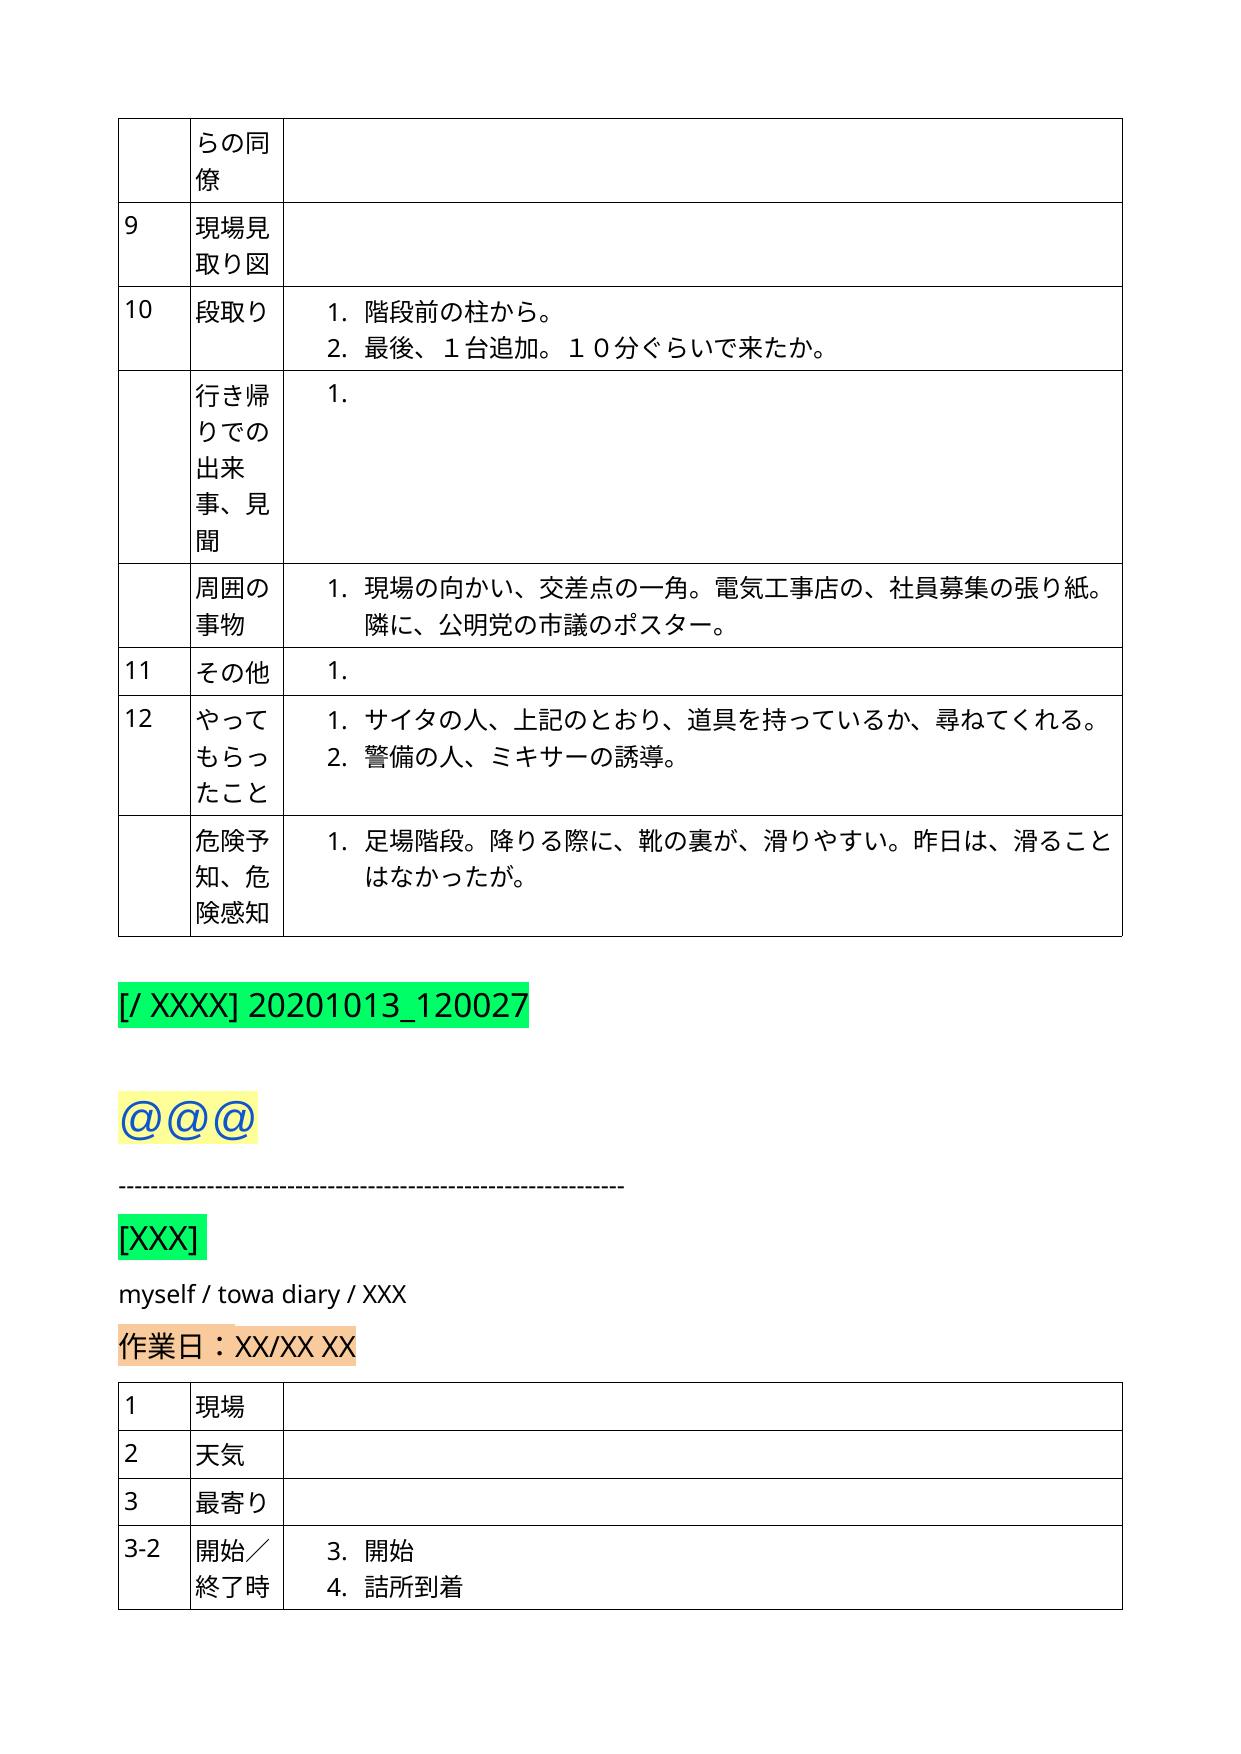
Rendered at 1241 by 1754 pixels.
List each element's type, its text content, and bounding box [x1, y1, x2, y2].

table_cell 最寄り [191, 1479, 283, 1525]
table_cell [119, 564, 190, 647]
text [/ XXXX] 20201013_120027 [118, 982, 1122, 1028]
table_cell [284, 648, 1122, 695]
table_cell 12 [119, 696, 190, 815]
table_cell らの同僚 [191, 119, 283, 202]
table_cell 10 [119, 287, 190, 370]
table_cell 9 [119, 203, 190, 286]
table_cell その他 [191, 648, 283, 695]
table_cell 3 [119, 1479, 190, 1525]
table_cell 11 [119, 648, 190, 695]
table_cell [119, 119, 190, 202]
table_cell [284, 371, 1122, 563]
table_cell 現場見取り図 [191, 203, 283, 286]
text 作業日：XX/XX XX [118, 1323, 1122, 1366]
table_header [284, 1383, 1122, 1430]
table_cell 段取り [191, 287, 283, 370]
table_cell 2 [119, 1431, 190, 1477]
table_cell 天気 [191, 1431, 283, 1477]
table_cell 行き帰りでの出来事、見聞 [191, 371, 283, 563]
table_cell [284, 1431, 1122, 1477]
text myself / towa diary / XXX [118, 1277, 1122, 1311]
table_cell 現場の向かい、交差点の一角。電気工事店の、社員募集の張り紙。隣に、公明党の市議のポスター。 [284, 564, 1122, 647]
table_cell サイタの人、上記のとおり、道具を持っているか、尋ねてくれる。 警備の人、ミキサーの誘導。 [284, 696, 1122, 815]
table_cell 危険予知、危険感知 [191, 816, 283, 936]
table_cell 開始 詰所到着 [284, 1526, 1122, 1609]
table_cell [284, 1479, 1122, 1525]
text --------------------------------------------------------------- [118, 1167, 1122, 1201]
table_cell [119, 371, 190, 563]
table_header 1 [119, 1383, 190, 1430]
table_cell 階段前の柱から。 最後、１台追加。１０分ぐらいで来たか。 [284, 287, 1122, 370]
table_header 現場 [191, 1383, 283, 1430]
table_cell やってもらったこと [191, 696, 283, 815]
table_cell 開始／終了時 [191, 1526, 283, 1609]
table_cell 周囲の事物 [191, 564, 283, 647]
table_cell [119, 816, 190, 936]
table_cell [284, 119, 1122, 202]
table_cell 3-2 [119, 1526, 190, 1609]
table_cell [284, 203, 1122, 286]
text @@@ [118, 1091, 1122, 1144]
text [XXX] [118, 1214, 1122, 1260]
table_cell 足場階段。降りる際に、靴の裏が、滑りやすい。昨日は、滑ることはなかったが。 [284, 816, 1122, 936]
